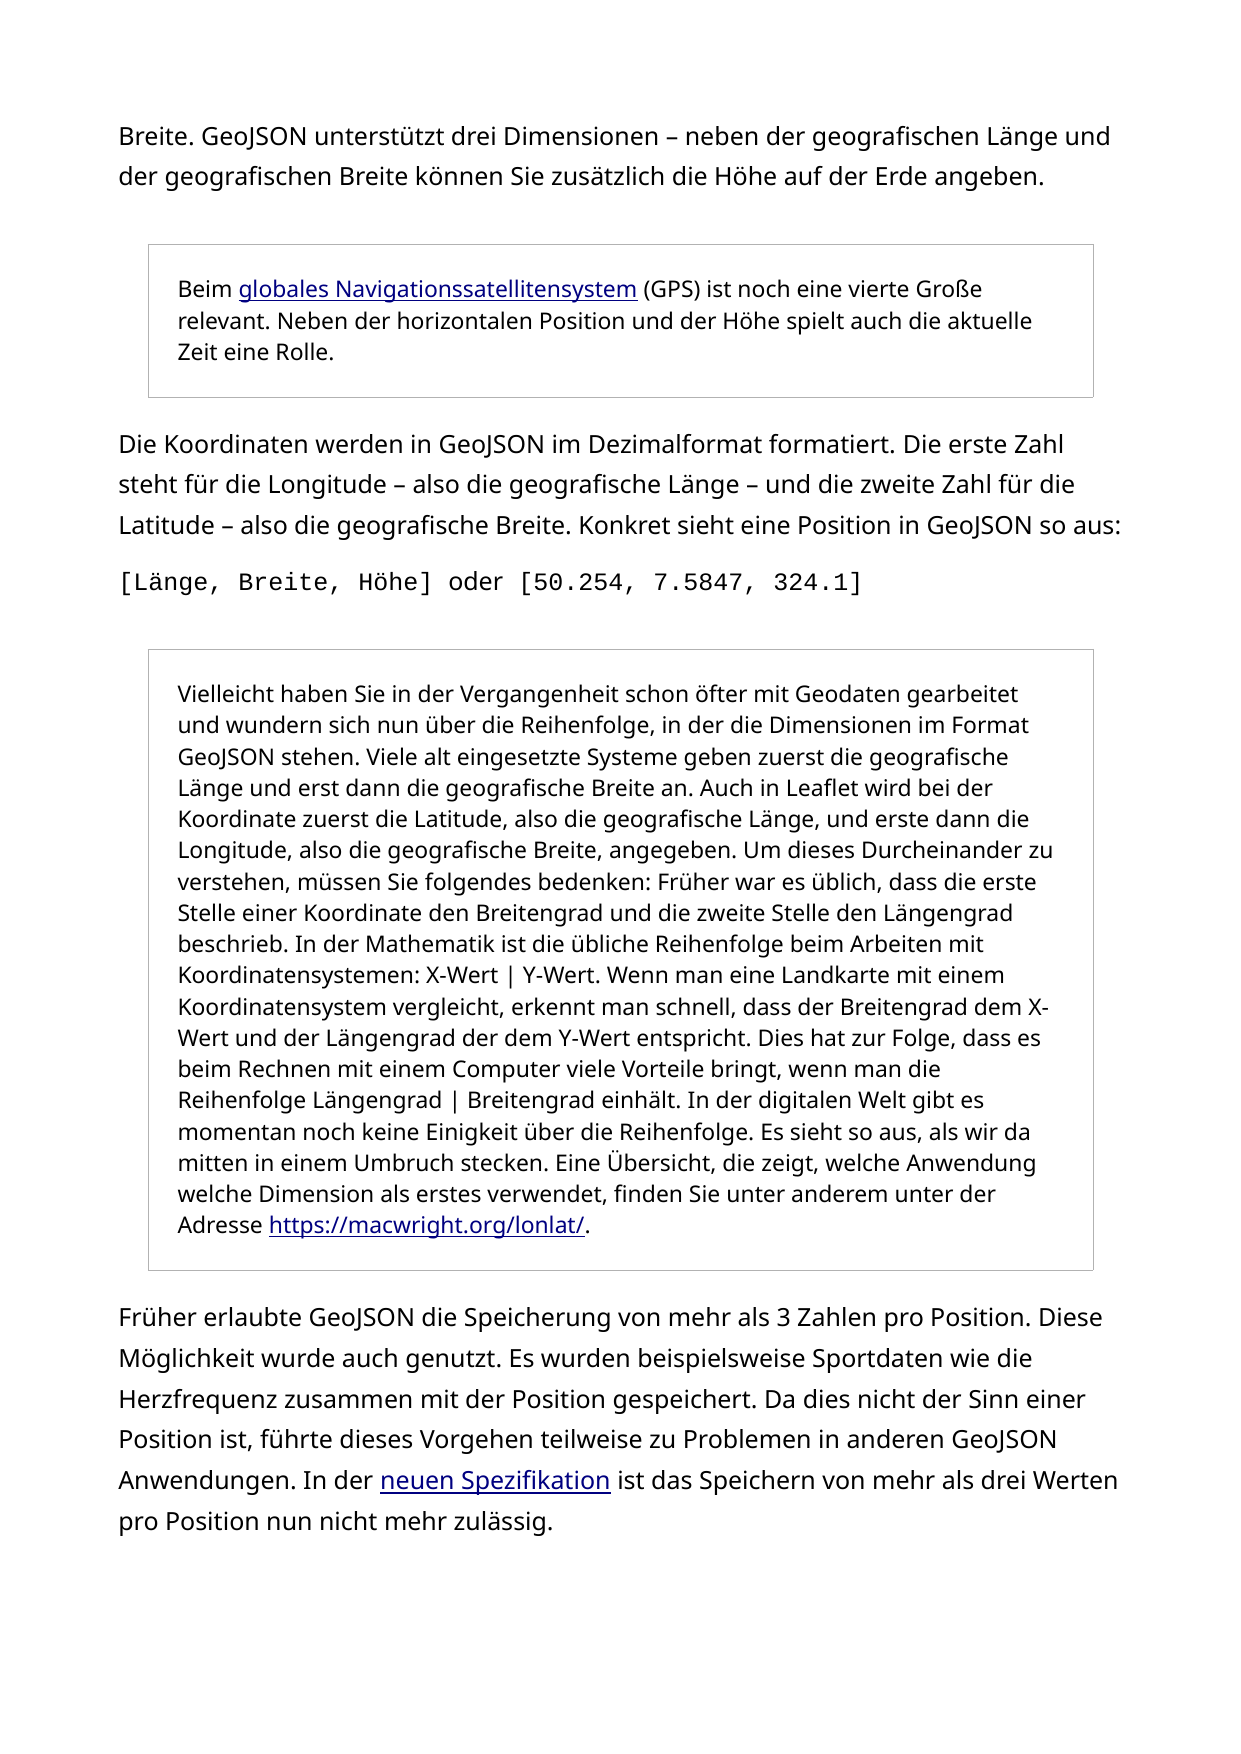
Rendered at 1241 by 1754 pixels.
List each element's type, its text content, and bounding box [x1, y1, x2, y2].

text Breite. GeoJSON unterstützt drei Dimensionen – neben der geografischen Länge und der geografischen Breite können Sie zusätzlich die Höhe auf der Erde angeben. [118, 118, 1122, 193]
text Vielleicht haben Sie in der Vergangenheit schon öfter mit Geodaten gearbeitet und wundern sich nun über die Reihenfolge, in der die Dimensionen im Format GeoJSON stehen. Viele alt eingesetzte Systeme geben zuerst die geografische Länge und erst dann die geografische Breite an. Auch in Leaflet wird bei der Koordinate zuerst die Latitude, also die geografische Länge, und erste dann die Longitude, also die geografische Breite, angegeben. Um dieses Durcheinander zu verstehen, müssen Sie folgendes bedenken: Früher war es üblich, dass die erste Stelle einer Koordinate den Breitengrad und die zweite Stelle den Längengrad beschrieb. In der Mathematik ist die übliche Reihenfolge beim Arbeiten mit Koordinatensystemen: X-Wert | Y-Wert. Wenn man eine Landkarte mit einem Koordinatensystem vergleicht, erkennt man schnell, dass der Breitengrad dem X-Wert und der Längengrad der dem Y-Wert entspricht. Dies hat zur Folge, dass es beim Rechnen mit einem Computer viele Vorteile bringt, wenn man die Reihenfolge Längengrad | Breitengrad einhält. In der digitalen Welt gibt es momentan noch keine Einigkeit über die Reihenfolge. Es sieht so aus, als wir da mitten in einem Umbruch stecken. Eine Übersicht, die zeigt, welche Anwendung welche Dimension als erstes verwendet, finden Sie unter anderem unter der Adresse https://macwright.org/lonlat/. [149, 650, 1093, 1270]
text [Länge, Breite, Höhe] oder [50.254, 7.5847, 324.1] [118, 563, 1122, 598]
text Beim globales Navigationssatellitensystem (GPS) ist noch eine vierte Große relevant. Neben der horizontalen Position und der Höhe spielt auch die aktuelle Zeit eine Rolle. [149, 245, 1093, 397]
text Die Koordinaten werden in GeoJSON im Dezimalformat formatiert. Die erste Zahl steht für die Longitude – also die geografische Länge – und die zweite Zahl für die Latitude – also die geografische Breite. Konkret sieht eine Position in GeoJSON so aus: [118, 426, 1122, 542]
text Früher erlaubte GeoJSON die Speicherung von mehr als 3 Zahlen pro Position. Diese Möglichkeit wurde auch genutzt. Es wurden beispielsweise Sportdaten wie die Herzfrequenz zusammen mit der Position gespeichert. Da dies nicht der Sinn einer Position ist, führte dieses Vorgehen teilweise zu Problemen in anderen GeoJSON Anwendungen. In der neuen Spezifikation ist das Speichern von mehr als drei Werten pro Position nun nicht mehr zulässig. [118, 1299, 1122, 1538]
